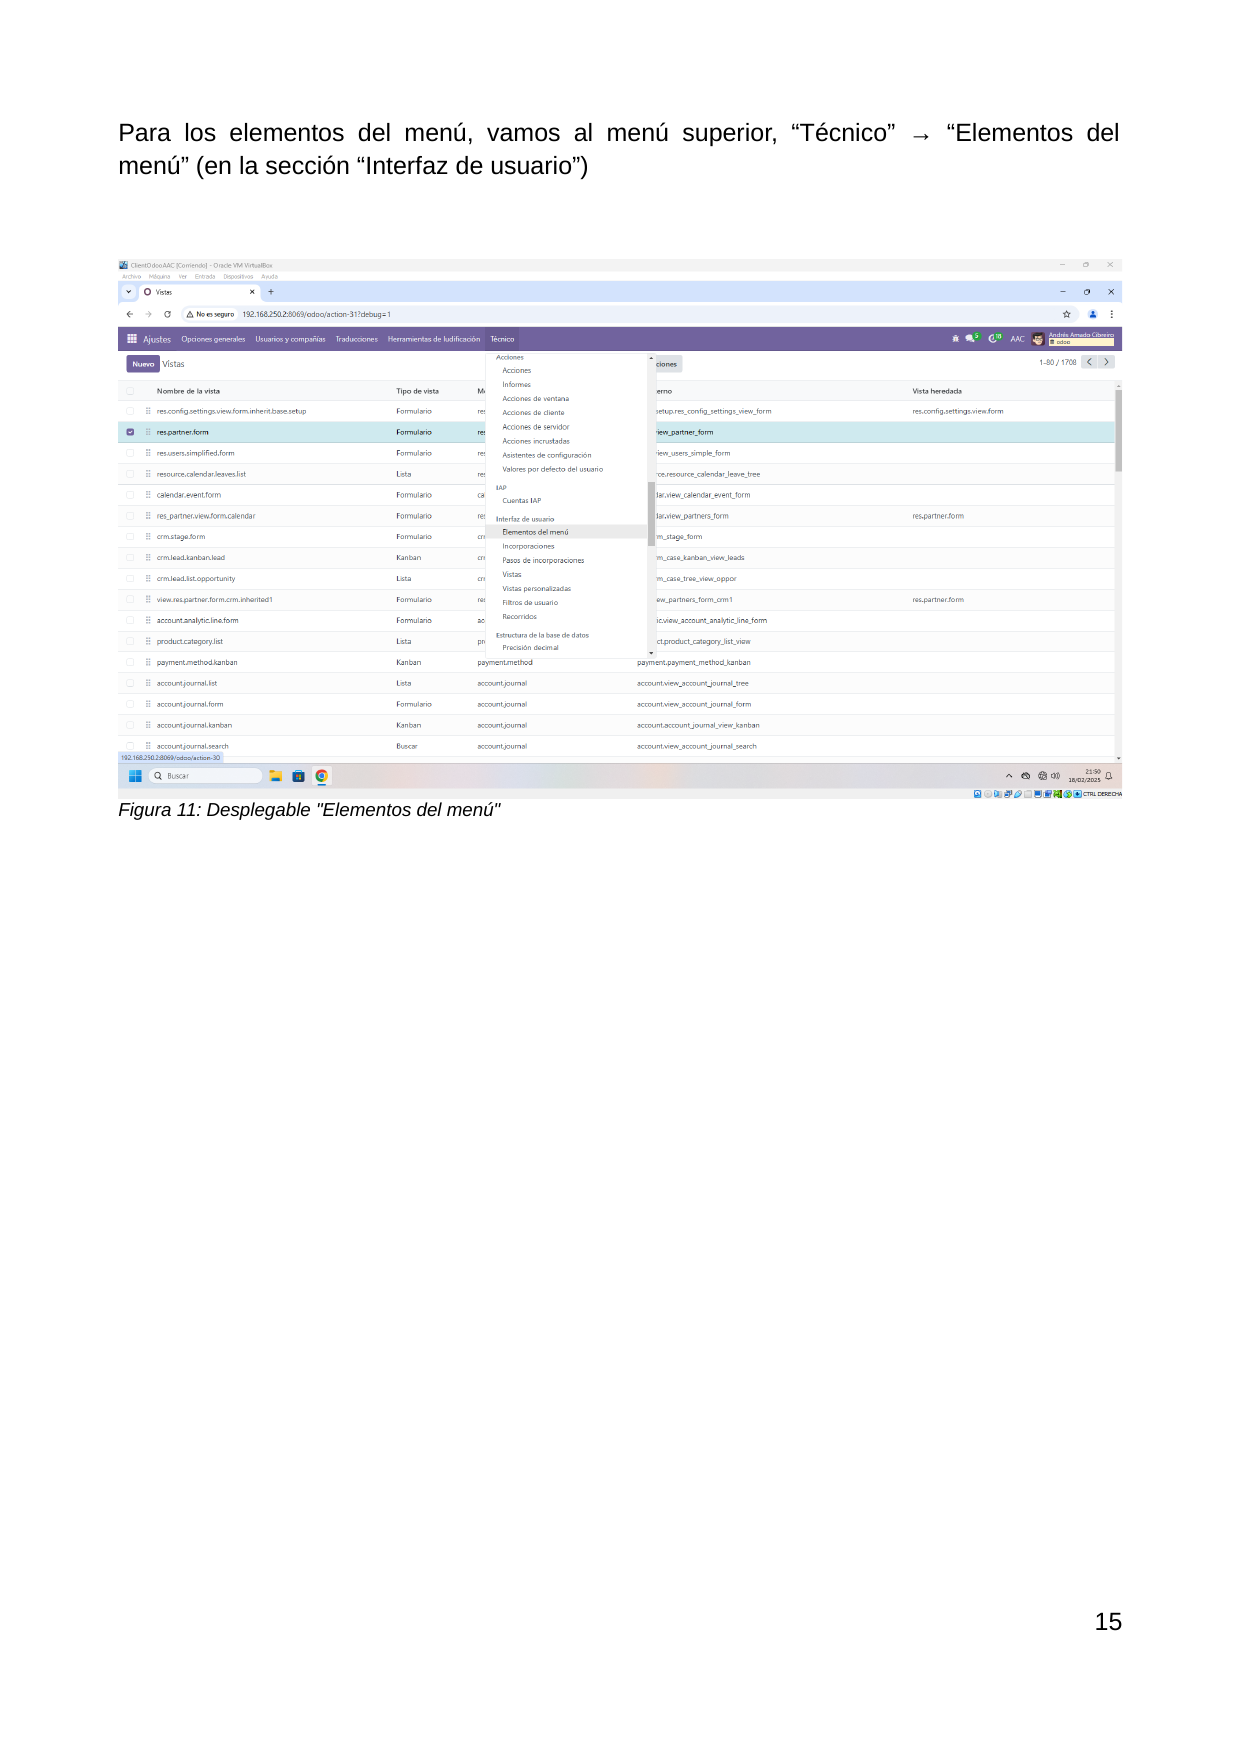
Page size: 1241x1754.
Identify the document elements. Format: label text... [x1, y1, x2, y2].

picture [118, 259, 1123, 799]
text Para los elementos del menú, vamos al menú superior, “Técnico” → “Elementos del menú” (en la sección “Interfaz de usuario”) [118, 118, 1122, 180]
text Figura 11: Desplegable "Elementos del menú" [118, 799, 1122, 820]
